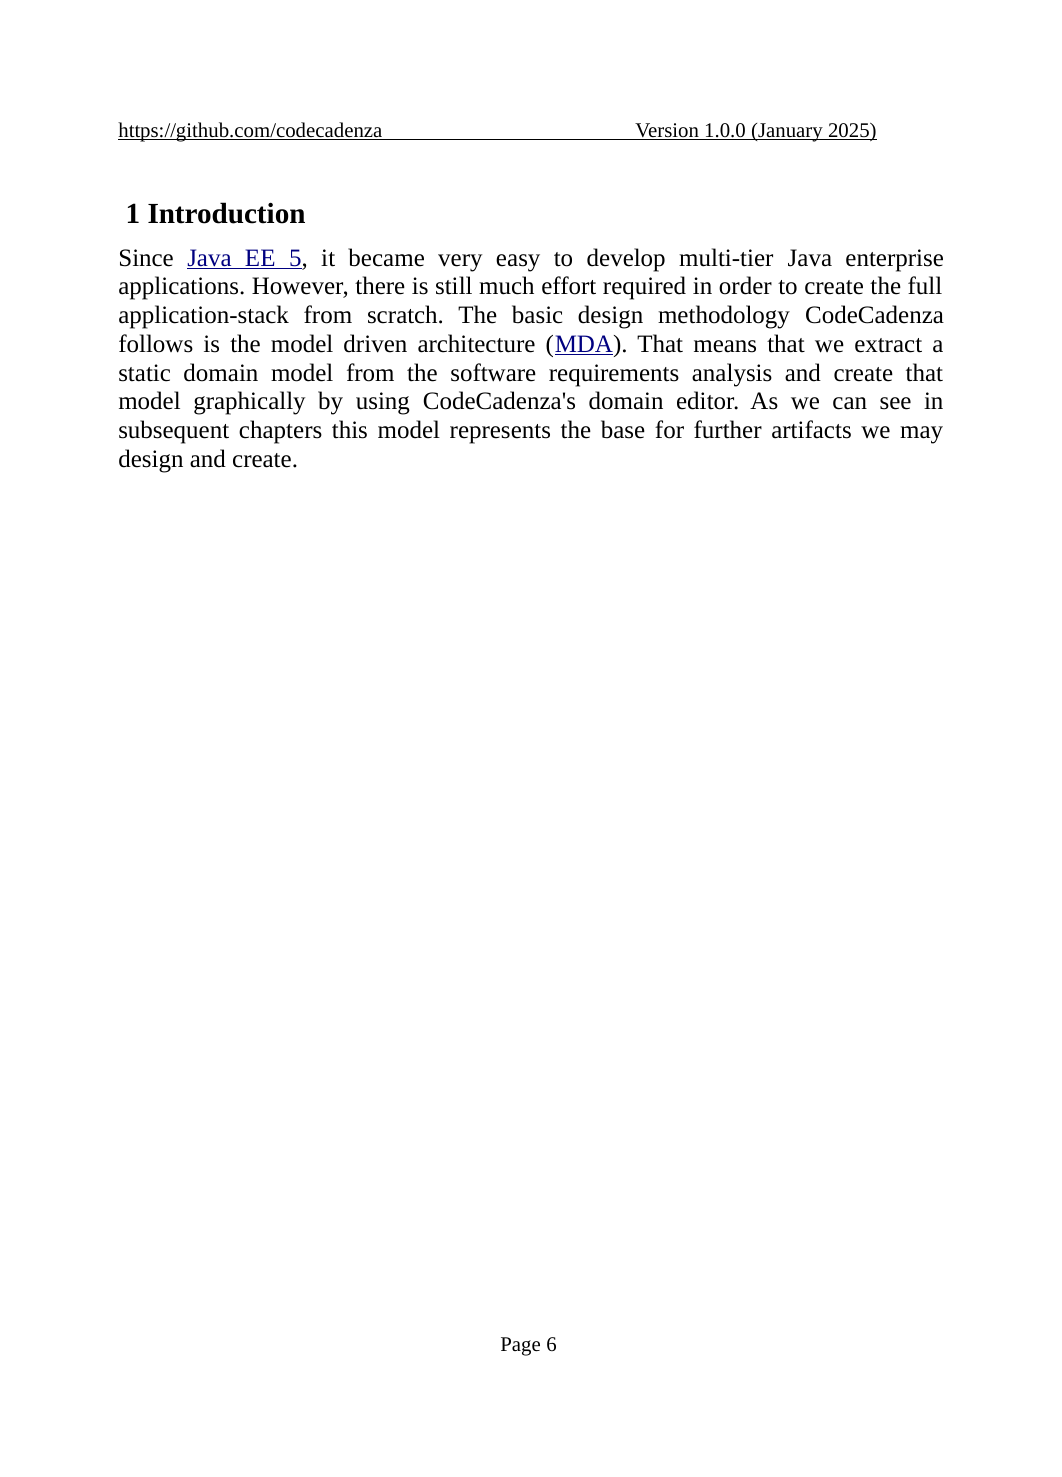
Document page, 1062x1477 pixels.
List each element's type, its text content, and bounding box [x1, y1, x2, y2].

text Since Java EE 5, it became very easy to develop multi-tier Java enterprise applications. However, there is still much effort required in order to create the full application-stack from scratch. The basic design methodology CodeCadenza follows is the model driven architecture (MDA). That means that we extract a static domain model from the software requirements analysis and create that model graphically by using CodeCadenza's domain editor. As we can see in subsequent chapters this model represents the base for further artifacts we may design and create. [118, 243, 944, 473]
subtitle Introduction [118, 197, 944, 230]
